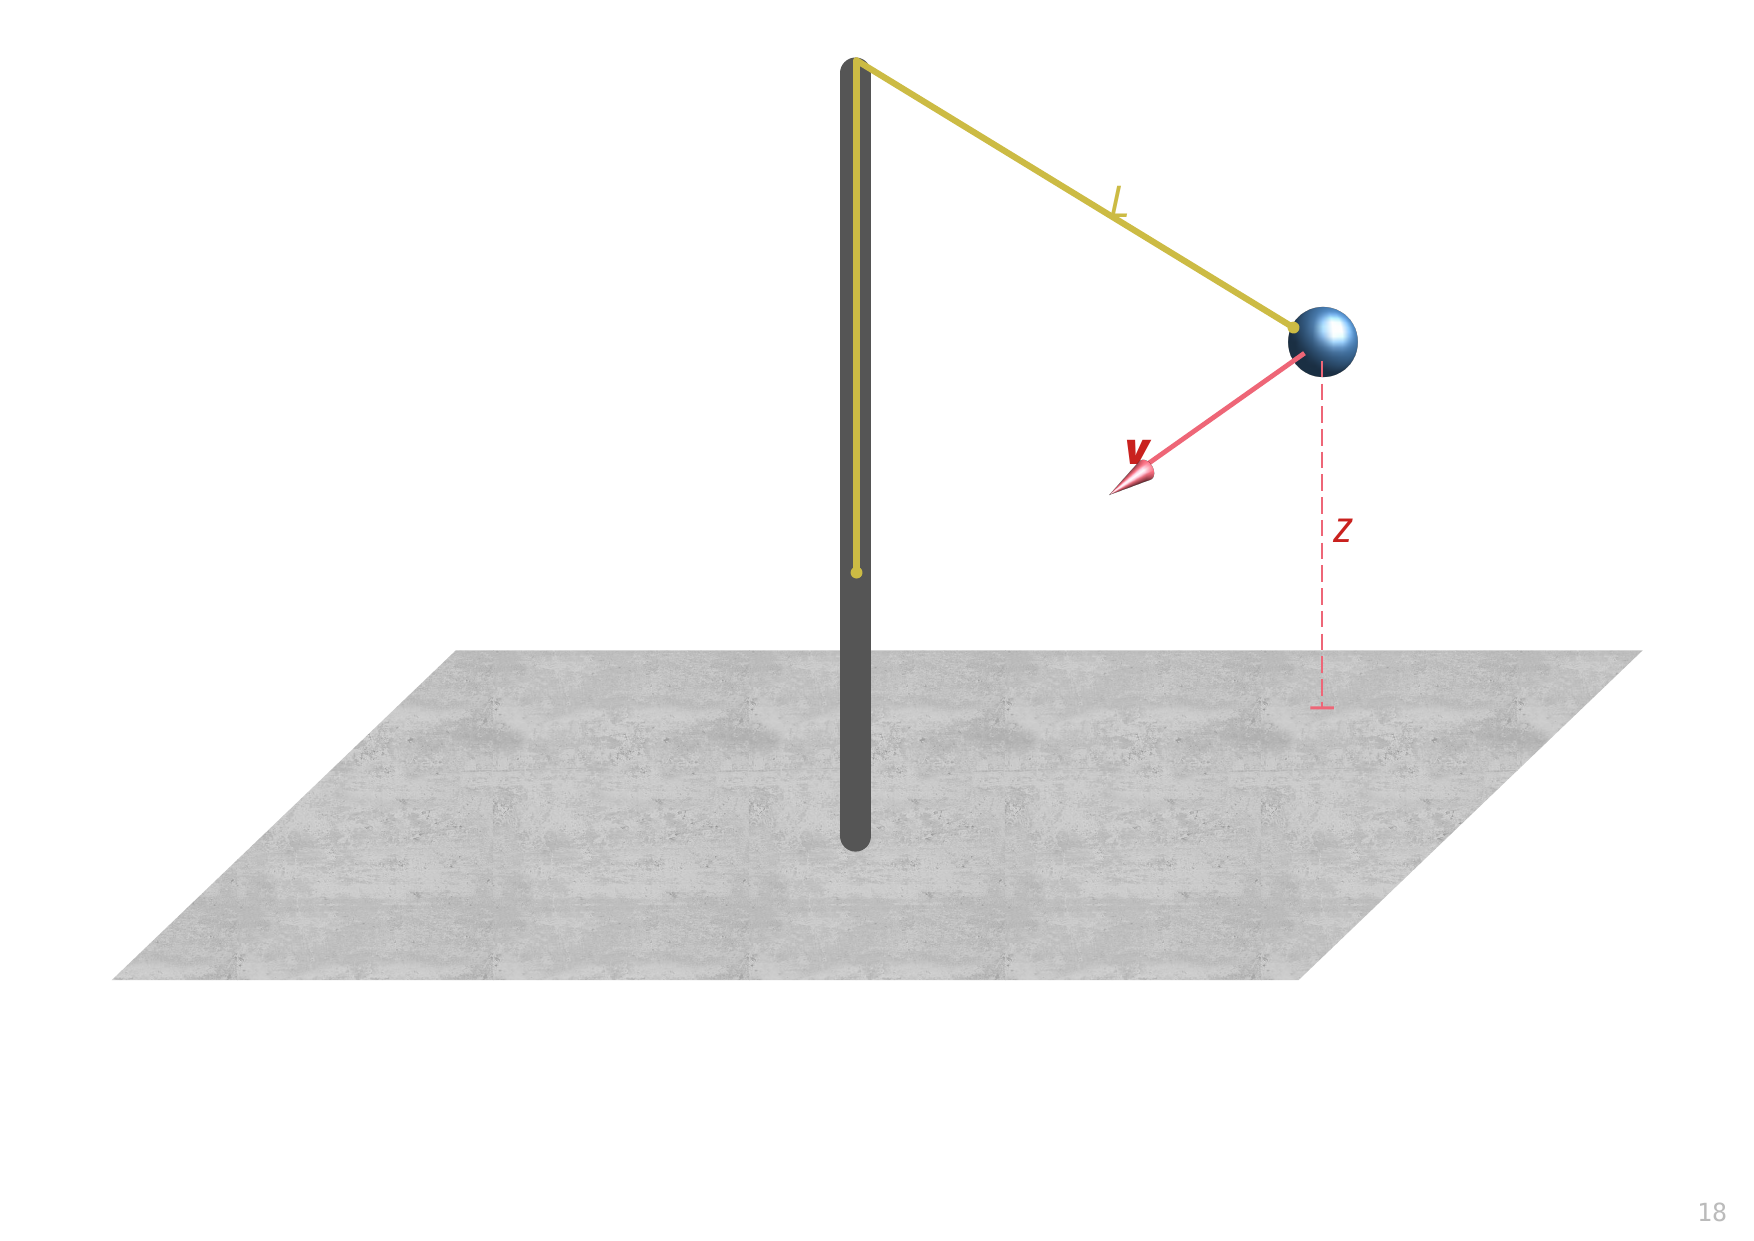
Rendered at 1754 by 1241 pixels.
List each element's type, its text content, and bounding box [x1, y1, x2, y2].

text_box L [1094, 163, 1149, 222]
text_box [111, 650, 1643, 981]
text_box v [1152, 457, 1164, 470]
text_box v [1110, 410, 1164, 470]
text_box z [1318, 487, 1372, 547]
